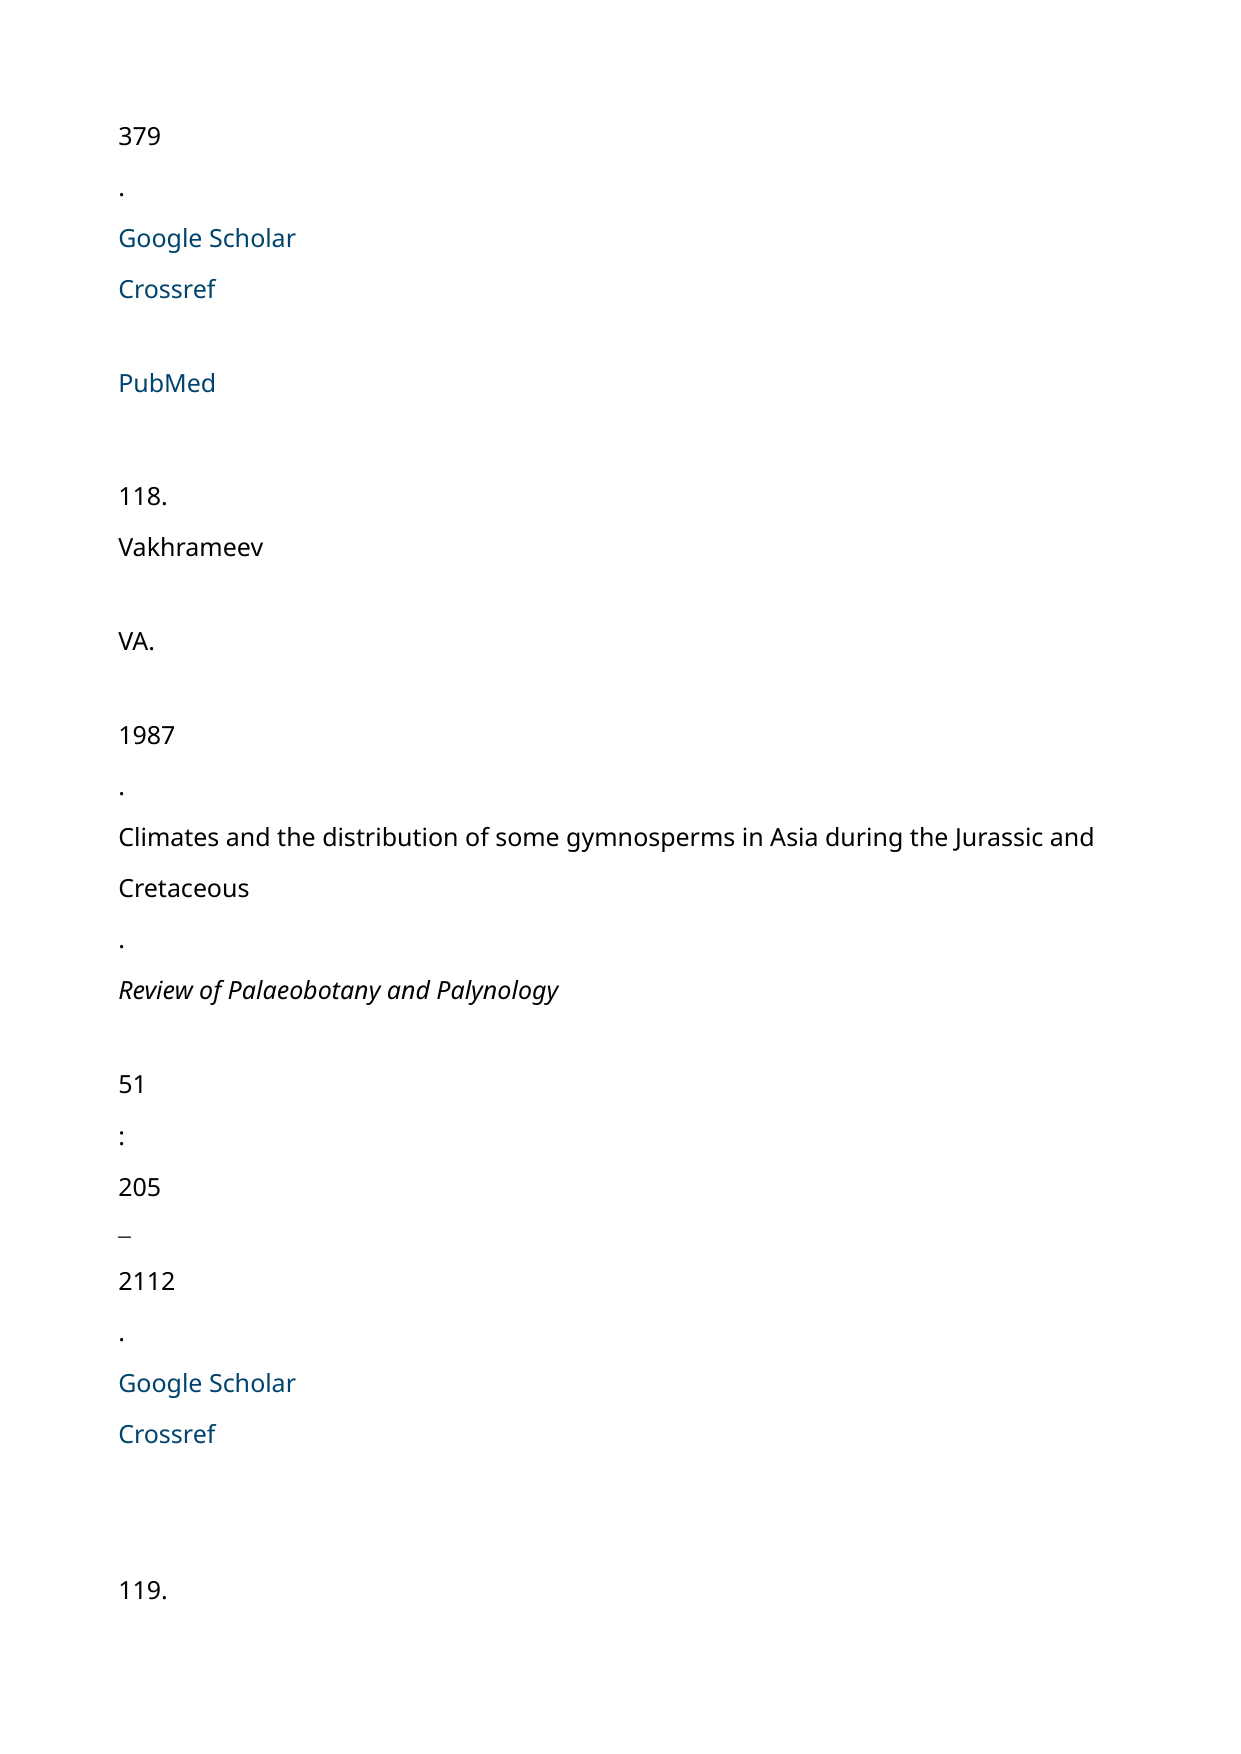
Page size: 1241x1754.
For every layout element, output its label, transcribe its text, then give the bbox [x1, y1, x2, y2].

text Crossref [118, 1416, 1084, 1451]
text 118. [118, 478, 1122, 512]
text . [118, 1314, 1122, 1348]
text PubMed [118, 365, 1084, 399]
text 2112 [118, 1263, 1122, 1297]
text – [118, 1220, 1122, 1249]
text VA. [118, 623, 1122, 658]
text 1987 [118, 718, 1122, 752]
text Review of Palaeobotany and Palynology [118, 973, 1122, 1007]
text Crossref [118, 271, 1084, 305]
text . [118, 922, 1122, 956]
text Vakhrameev [118, 529, 1122, 563]
text 379 [118, 118, 1122, 152]
text 119. [118, 1572, 1122, 1607]
text : [118, 1118, 1122, 1152]
text Climates and the distribution of some gymnosperms in Asia during the Jurassic and Cretaceous [118, 820, 1122, 905]
text . [118, 169, 1122, 203]
text 205 [118, 1169, 1122, 1203]
text . [118, 769, 1122, 803]
text Google Scholar [118, 220, 1084, 254]
text Google Scholar [118, 1365, 1084, 1399]
text 51 [118, 1067, 1122, 1101]
